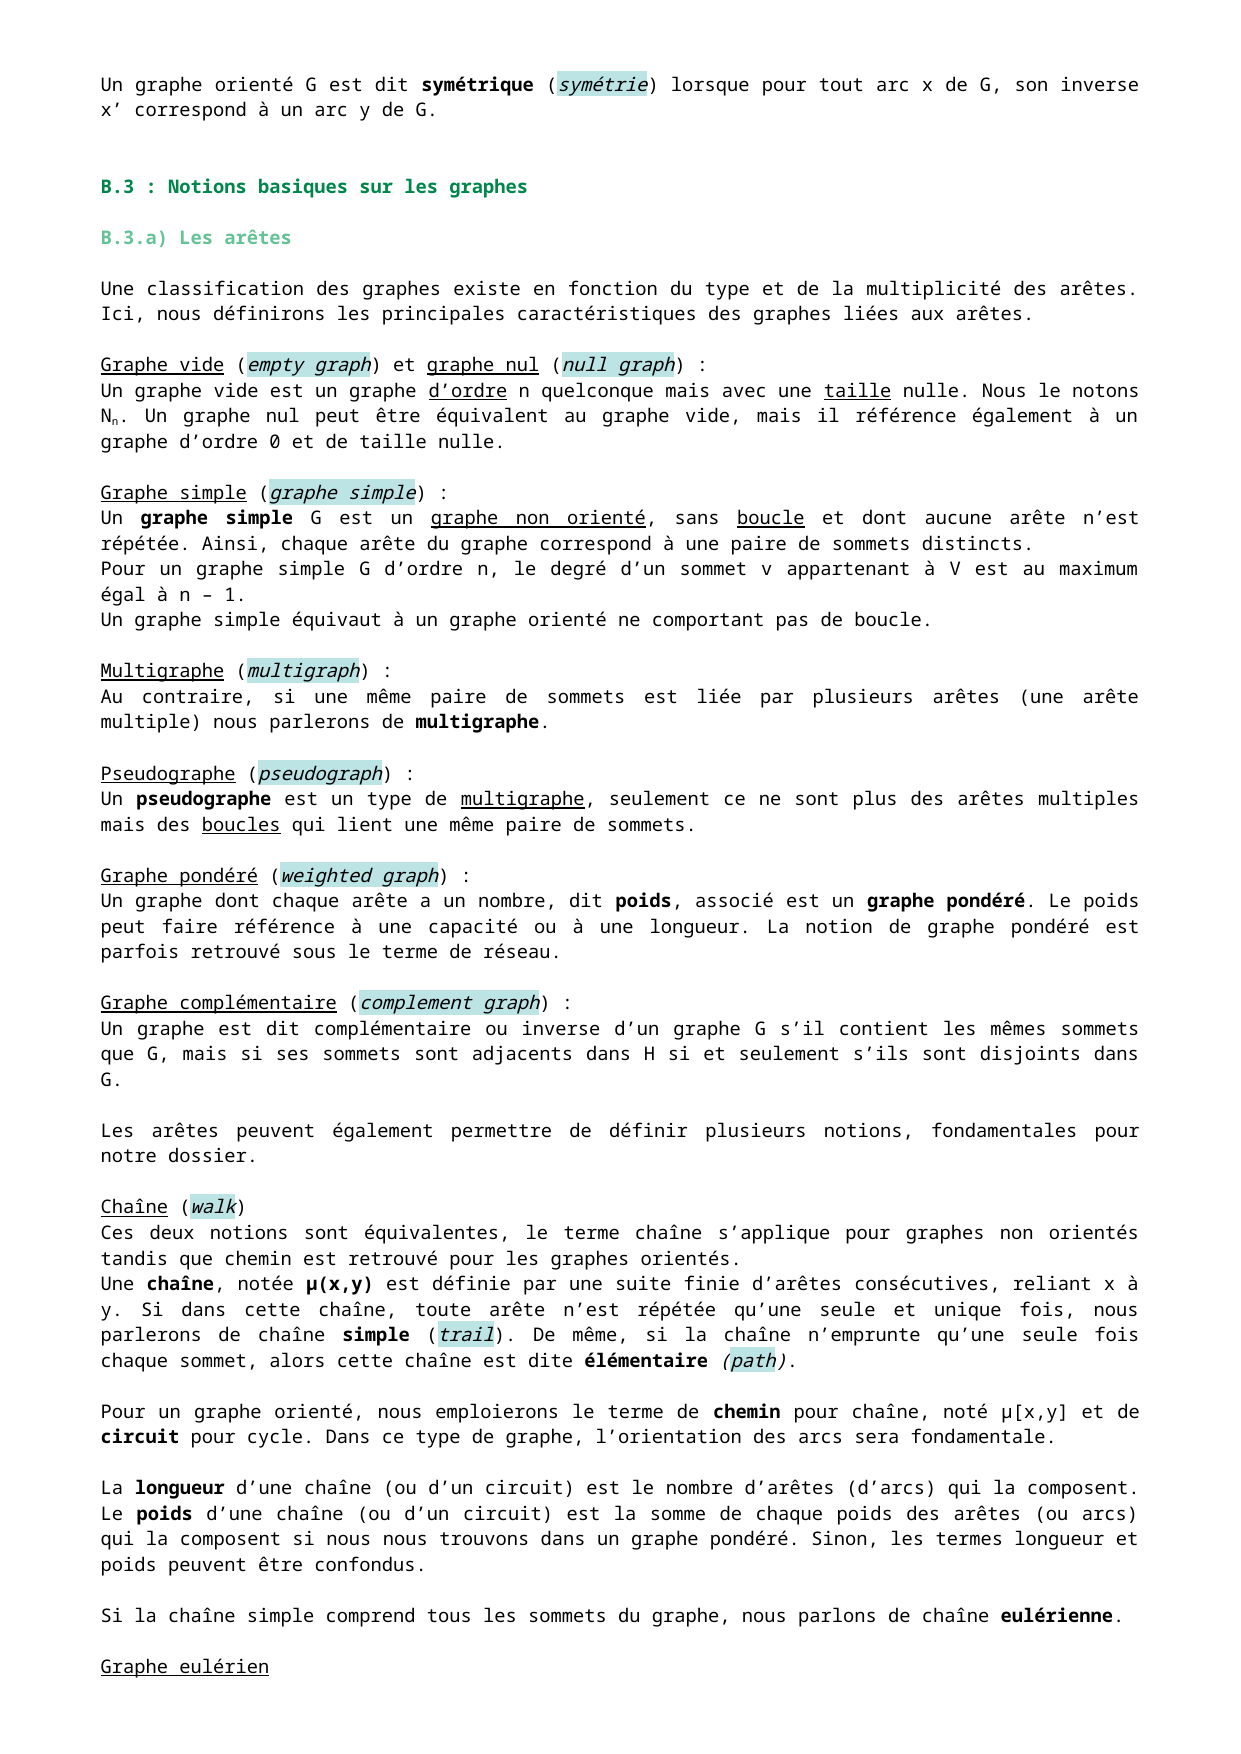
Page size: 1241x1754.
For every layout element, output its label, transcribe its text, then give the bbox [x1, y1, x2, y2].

text Pseudographe (pseudograph) : [100, 760, 1140, 785]
text Un graphe est dit complémentaire ou inverse d’un graphe G s’il contient les mêmes sommets que G, mais si ses sommets sont adjacents dans H si et seulement s’ils sont disjoints dans G. [100, 1015, 1140, 1092]
text Pour un graphe simple G d’ordre n, le degré d’un sommet v appartenant à V est au maximum égal à n – 1. [100, 556, 1140, 607]
text Multigraphe (multigraph) : [100, 658, 1140, 683]
text Un graphe simple équivaut à un graphe orienté ne comportant pas de boucle. [100, 607, 1140, 632]
text Une classification des graphes existe en fonction du type et de la multiplicité des arêtes. Ici, nous définirons les principales caractéristiques des graphes liées aux arêtes. [100, 275, 1140, 326]
text Un graphe vide est un graphe d’ordre n quelconque mais avec une taille nulle. Nous le notons Nn. Un graphe nul peut être équivalent au graphe vide, mais il référence également à un graphe d’ordre 0 et de taille nulle. [100, 377, 1140, 454]
text Chaîne (walk) [100, 1194, 1140, 1219]
text Si la chaîne simple comprend tous les sommets du graphe, nous parlons de chaîne eulérienne. [100, 1602, 1140, 1628]
text Graphe pondéré (weighted graph) : [100, 862, 1140, 887]
text Ces deux notions sont équivalentes, le terme chaîne s’applique pour graphes non orientés tandis que chemin est retrouvé pour les graphes orientés. [100, 1219, 1140, 1270]
text La longueur d’une chaîne (ou d’un circuit) est le nombre d’arêtes (d’arcs) qui la composent. Le poids d’une chaîne (ou d’un circuit) est la somme de chaque poids des arêtes (ou arcs) qui la composent si nous nous trouvons dans un graphe pondéré. Sinon, les termes longueur et poids peuvent être confondus. [100, 1474, 1140, 1577]
text Graphe simple (graphe simple) : [100, 479, 1140, 505]
text Les arêtes peuvent également permettre de définir plusieurs notions, fondamentales pour notre dossier. [100, 1117, 1140, 1168]
text Pour un graphe orienté, nous emploierons le terme de chemin pour chaîne, noté μ[x,y] et de circuit pour cycle. Dans ce type de graphe, l’orientation des arcs sera fondamentale. [100, 1398, 1140, 1449]
text Un graphe orienté G est dit symétrique (symétrie) lorsque pour tout arc x de G, son inverse x’ correspond à un arc y de G. [100, 71, 1140, 122]
text Graphe vide (empty graph) et graphe nul (null graph) : [100, 352, 1140, 377]
text Un graphe dont chaque arête a un nombre, dit poids, associé est un graphe pondéré. Le poids peut faire référence à une capacité ou à une longueur. La notion de graphe pondéré est parfois retrouvé sous le terme de réseau. [100, 887, 1140, 964]
text B.3 : Notions basiques sur les graphes [100, 173, 1140, 198]
text Une chaîne, notée μ(x,y) est définie par une suite finie d’arêtes consécutives, reliant x à y. Si dans cette chaîne, toute arête n’est répétée qu’une seule et unique fois, nous parlerons de chaîne simple (trail). De même, si la chaîne n’emprunte qu’une seule fois chaque sommet, alors cette chaîne est dite élémentaire (path). [100, 1270, 1140, 1372]
text Graphe eulérien [100, 1653, 1140, 1679]
text Au contraire, si une même paire de sommets est liée par plusieurs arêtes (une arête multiple) nous parlerons de multigraphe. [100, 683, 1140, 734]
text Un pseudographe est un type de multigraphe, seulement ce ne sont plus des arêtes multiples mais des boucles qui lient une même paire de sommets. [100, 785, 1140, 836]
text Graphe complémentaire (complement graph) : [100, 989, 1140, 1015]
text Un graphe simple G est un graphe non orienté, sans boucle et dont aucune arête n’est répétée. Ainsi, chaque arête du graphe correspond à une paire de sommets distincts. [100, 505, 1140, 556]
text B.3.a) Les arêtes [100, 224, 1140, 249]
